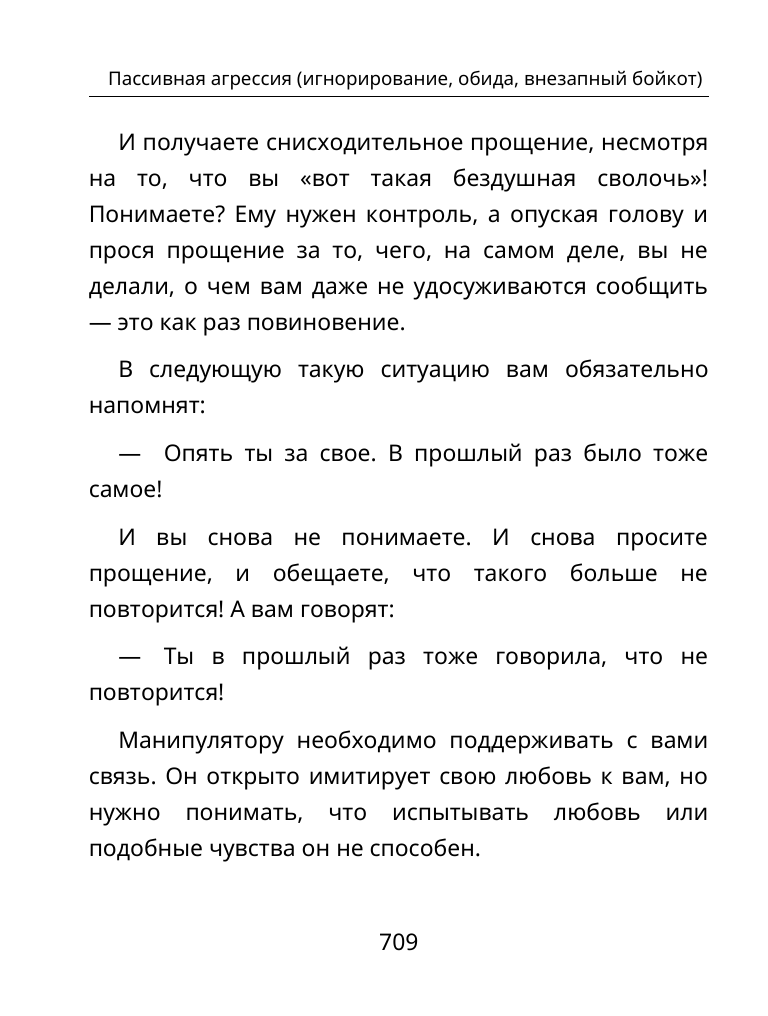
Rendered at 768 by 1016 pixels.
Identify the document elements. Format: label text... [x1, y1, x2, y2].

list Ты в прошлый раз тоже говорила, что не повторится! [88, 640, 709, 707]
list Опять ты за свое. В прошлый раз было тоже самое! [88, 437, 709, 504]
text И получаете снисходительное прощение, несмотря на то, что вы «вот такая бездушная сволочь»! Понимаете? Ему нужен контроль, а опуская голову и прося прощение за то, чего, на самом деле, вы не делали, о чем вам даже не удосуживаются сообщить — это как раз повиновение. [88, 126, 709, 337]
text В следующую такую ситуацию вам обязательно напомнят: [88, 353, 709, 421]
text Манипулятору необходимо поддерживать с вами связь. Он открыто имитирует свою любовь к вам, но нужно понимать, что испытывать любовь или подобные чувства он не способен. [88, 724, 709, 863]
text И вы снова не понимаете. И снова просите прощение, и обещаете, что такого больше не повторится! А вам говорят: [88, 521, 709, 624]
